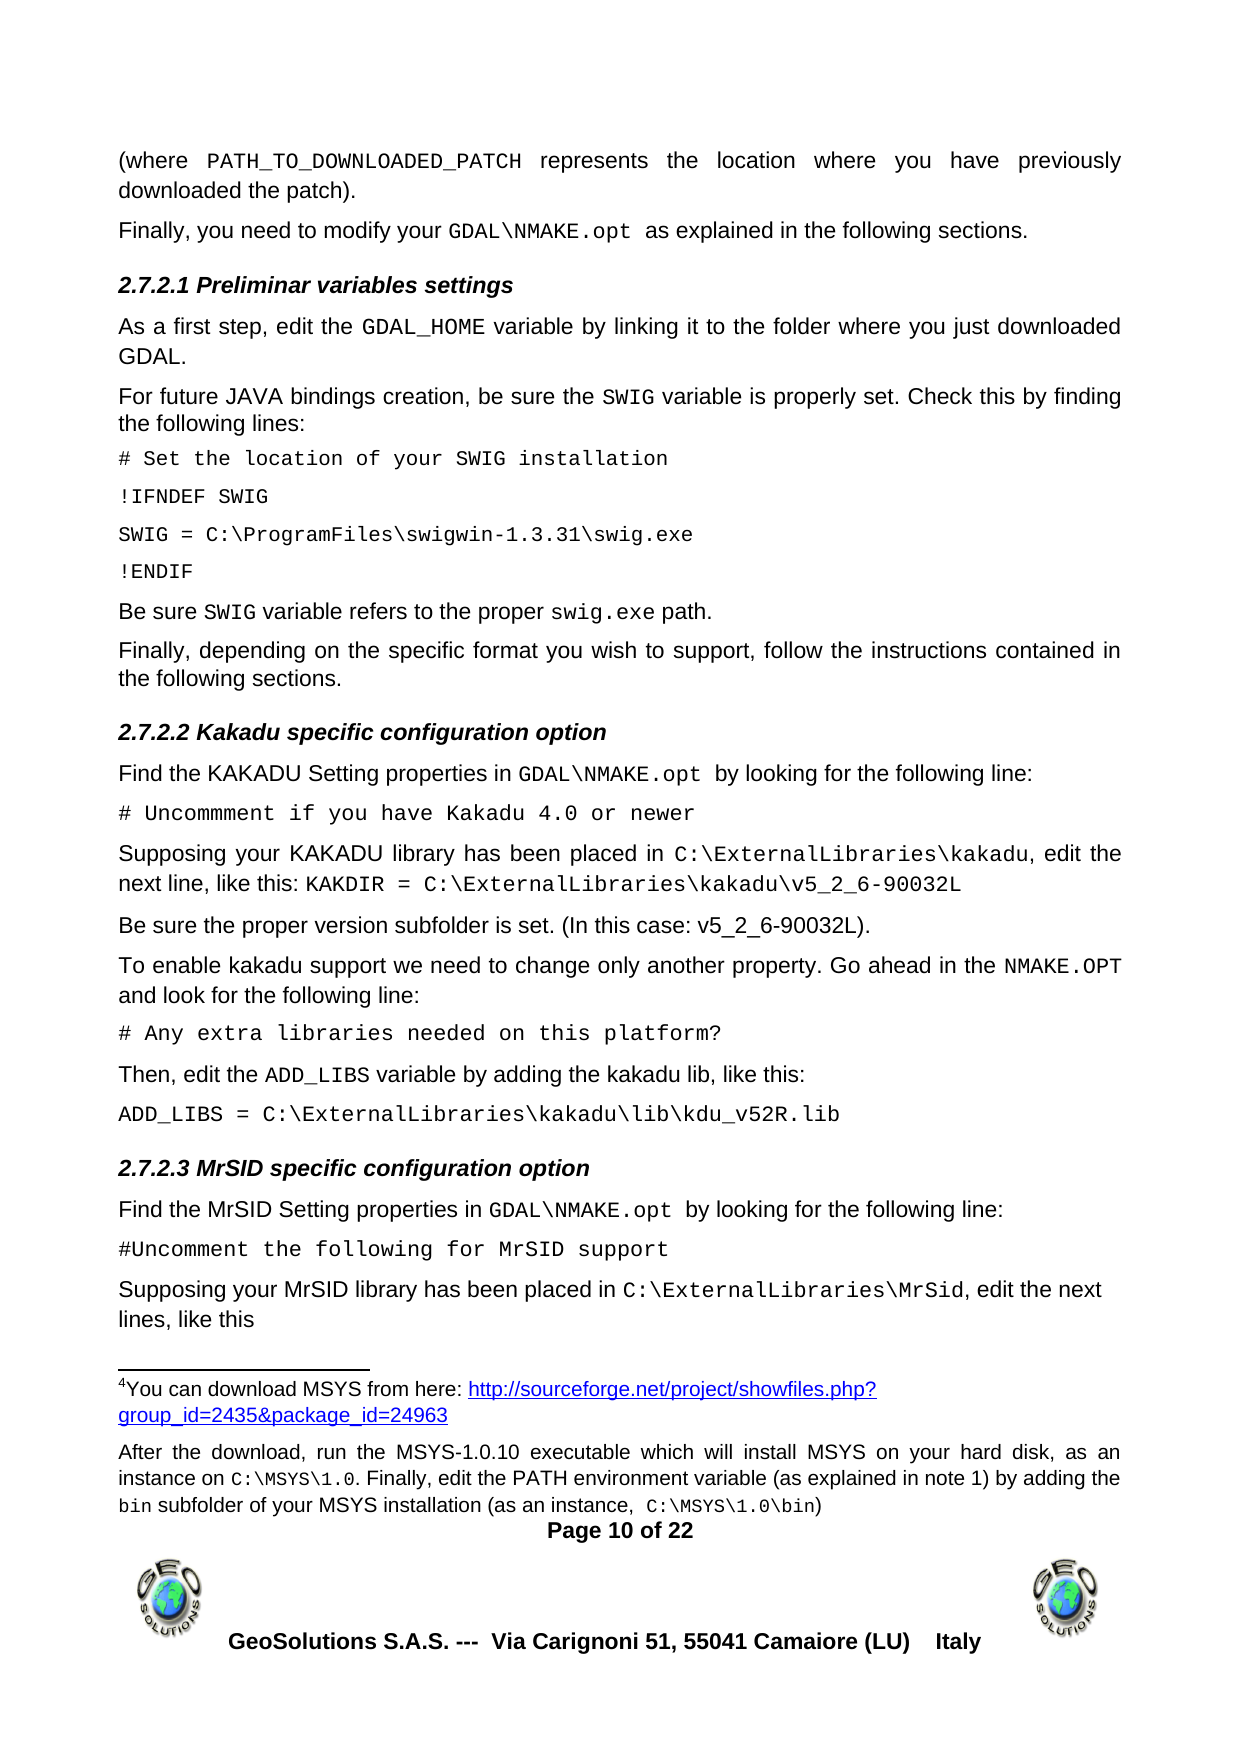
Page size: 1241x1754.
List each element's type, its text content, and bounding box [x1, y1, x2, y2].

text !ENDIF [118, 561, 1122, 585]
text SWIG = C:\ProgramFiles\swigwin-1.3.31\swig.exe [118, 523, 1122, 547]
text # Set the location of your SWIG installation [118, 448, 1122, 472]
picture [1030, 1552, 1101, 1641]
text Supposing your MrSID library has been placed in C:\ExternalLibraries\MrSid, edit the next lines, like this [118, 1277, 1122, 1332]
text Find the KAKADU Setting properties in GDAL\NMAKE.opt by looking for the following line: [118, 760, 1122, 788]
subtitle Preliminar variables settings [118, 272, 1122, 298]
text To enable kakadu support we need to change only another property. Go ahead in the NMAKE.OPT and look for the following line: [118, 953, 1122, 1008]
text (where PATH_TO_DOWNLOADED_PATCH represents the location where you have previously downloaded the patch). [118, 148, 1122, 203]
text # Uncommment if you have Kakadu 4.0 or newer [118, 802, 1122, 827]
text Be sure the proper version subfolder is set. (In this case: v5_2_6-90032L). [118, 913, 1122, 938]
text # Any extra libraries needed on this platform? [118, 1022, 1122, 1047]
text Supposing your KAKADU library has been placed in C:\ExternalLibraries\kakadu, edit the next line, like this: KAKDIR = C:\ExternalLibraries\kakadu\v5_2_6-90032L [118, 841, 1122, 898]
text ADD_LIBS = C:\ExternalLibraries\kakadu\lib\kdu_v52R.lib [118, 1103, 1122, 1128]
subtitle MrSID specific configuration option [118, 1155, 1122, 1181]
text After the download, run the MSYS-1.0.10 executable which will install MSYS on your hard disk, as an instance on C:\MSYS\1.0. Finally, edit the PATH environment variable (as explained in note 1) by adding the bin subfolder of your MSYS installation (as an instance, C:\MSYS\1.0\bin) [118, 1441, 1122, 1518]
text As a first step, edit the GDAL_HOME variable by linking it to the folder where you just downloaded GDAL. [118, 313, 1122, 369]
picture [134, 1552, 205, 1641]
text #Uncomment the following for MrSID support [118, 1238, 1122, 1263]
text For future JAVA bindings creation, be sure the SWIG variable is properly set. Check this by finding the following lines: [118, 383, 1122, 436]
text Then, edit the ADD_LIBS variable by adding the kakadu lib, like this: [118, 1061, 1122, 1088]
text Be sure SWIG variable refers to the proper swig.exe path. [118, 599, 1122, 626]
subtitle Kakadu specific configuration option [118, 719, 1122, 745]
text Finally, depending on the specific format you wish to support, follow the instructions contained in the following sections. [118, 638, 1122, 692]
text !IFNDEF SWIG [118, 486, 1122, 509]
text Find the MrSID Setting properties in GDAL\NMAKE.opt by looking for the following line: [118, 1196, 1122, 1224]
text You can download MSYS from here: http://sourceforge.net/project/showfiles.php?group_id=2435&package_id=24963 [118, 1376, 1122, 1427]
text Finally, you need to modify your GDAL\NMAKE.opt as explained in the following sections. [118, 217, 1122, 244]
